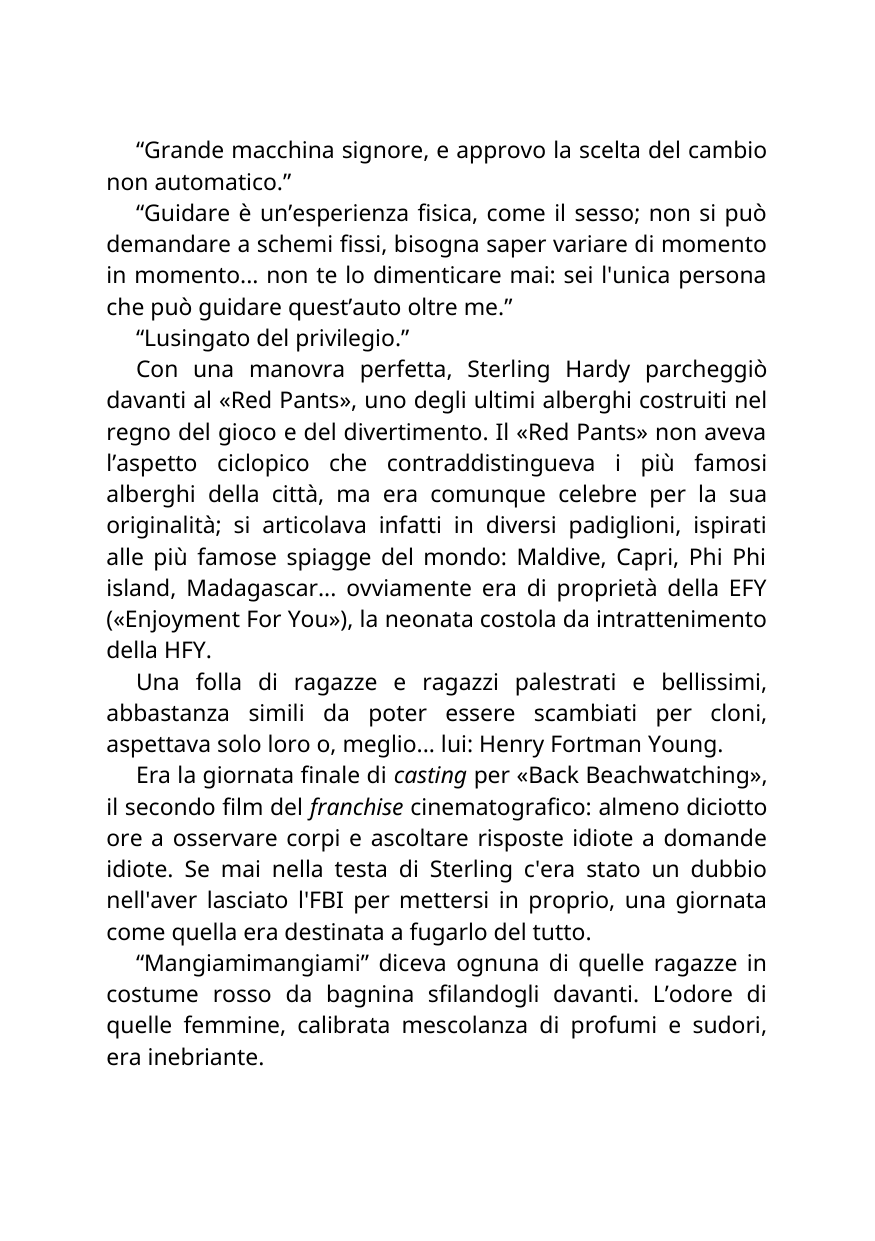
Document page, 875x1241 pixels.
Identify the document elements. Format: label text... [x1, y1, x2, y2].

text “Lusingato del privilegio.” [106, 322, 768, 353]
text Una folla di ragazze e ragazzi palestrati e bellissimi, abbastanza simili da poter essere scambiati per cloni, aspettava solo loro o, meglio... lui: Henry Fortman Young. [106, 666, 768, 759]
text “Mangiamimangiami” diceva ognuna di quelle ragazze in costume rosso da bagnina sfilandogli davanti. L’odore di quelle femmine, calibrata mescolanza di profumi e sudori, era inebriante. [106, 947, 768, 1072]
text Con una manovra perfetta, Sterling Hardy parcheggiò davanti al «Red Pants», uno degli ultimi alberghi costruiti nel regno del gioco e del divertimento. Il «Red Pants» non aveva l’aspetto ciclopico che contraddistingueva i più famosi alberghi della città, ma era comunque celebre per la sua originalità; si articolava infatti in diversi padiglioni, ispirati alle più famose spiagge del mondo: Maldive, Capri, Phi Phi island, Madagascar... ovviamente era di proprietà della EFY («Enjoyment For You»), la neonata costola da intrattenimento della HFY. [106, 353, 768, 666]
text Era la giornata finale di casting per «Back Beachwatching», il secondo film del franchise cinematografico: almeno diciotto ore a osservare corpi e ascoltare risposte idiote a domande idiote. Se mai nella testa di Sterling c'era stato un dubbio nell'aver lasciato l'FBI per mettersi in proprio, una giornata come quella era destinata a fugarlo del tutto. [106, 759, 768, 947]
text “Grande macchina signore, e approvo la scelta del cambio non automatico.” [106, 134, 768, 197]
text “Guidare è un’esperienza fisica, come il sesso; non si può demandare a schemi fissi, bisogna saper variare di momento in momento... non te lo dimenticare mai: sei l'unica persona che può guidare quest’auto oltre me.” [106, 197, 768, 322]
